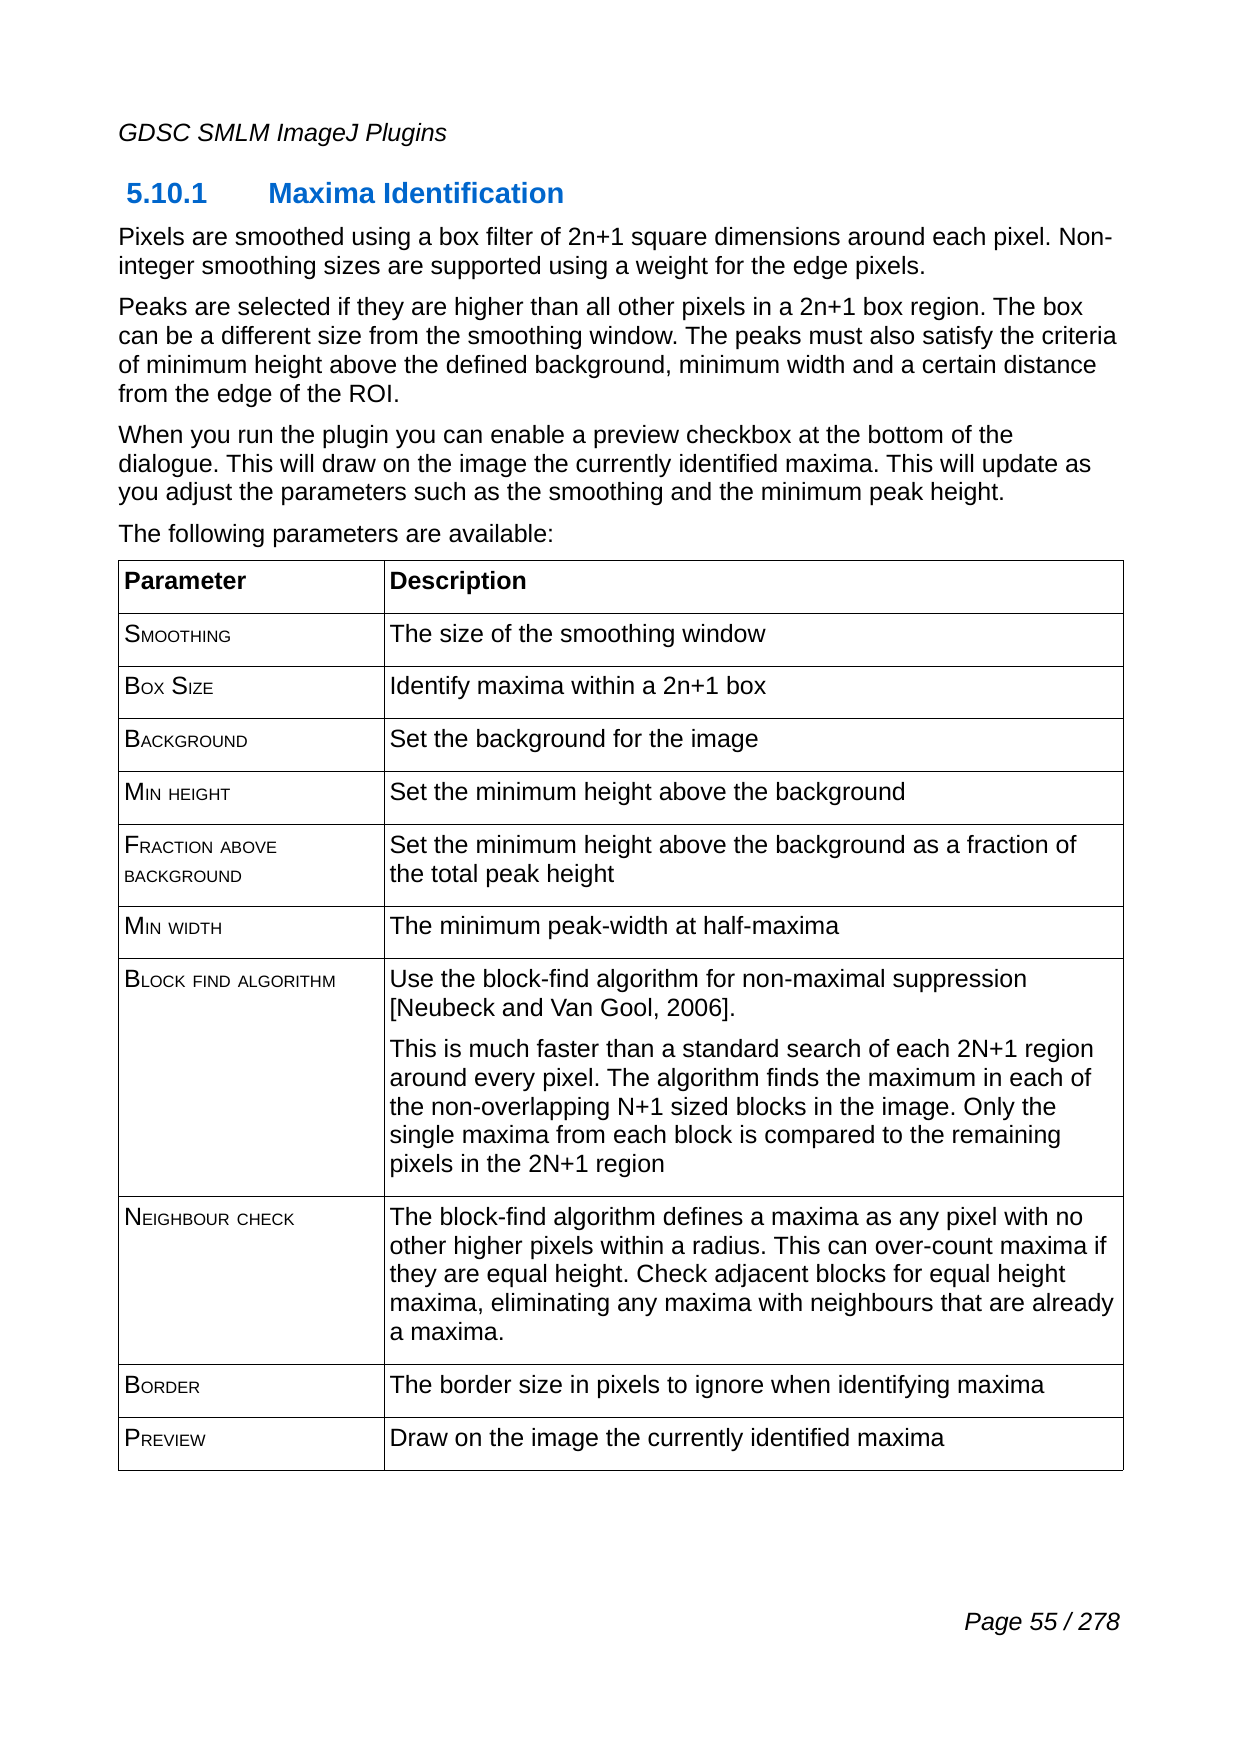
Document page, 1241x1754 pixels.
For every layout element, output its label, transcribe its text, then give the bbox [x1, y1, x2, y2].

table_cell Fraction above background [119, 825, 384, 906]
text Pixels are smoothed using a box filter of 2n+1 square dimensions around each pixel. Non-integer smoothing sizes are supported using a weight for the edge pixels. [118, 222, 1122, 280]
table_cell Draw on the image the currently identified maxima [385, 1418, 1123, 1469]
table_cell Neighbour check [119, 1197, 384, 1364]
table_cell Background [119, 719, 384, 771]
table_header Parameter [119, 561, 384, 613]
table_cell The border size in pixels to ignore when identifying maxima [385, 1365, 1123, 1417]
table_cell Block find algorithm [119, 959, 384, 1196]
table_cell The minimum peak-width at half-maxima [385, 907, 1123, 958]
table_cell The block-find algorithm defines a maxima as any pixel with no other higher pixels within a radius. This can over-count maxima if they are equal height. Check adjacent blocks for equal height maxima, eliminating any maxima with neighbours that are already a maxima. [385, 1197, 1123, 1364]
table_cell Identify maxima within a 2n+1 box [385, 667, 1123, 718]
table_cell Set the background for the image [385, 719, 1123, 771]
table_cell Min width [119, 907, 384, 958]
table_cell The size of the smoothing window [385, 614, 1123, 666]
table_cell Use the block-find algorithm for non-maximal suppression [Neubeck and Van Gool, 2006]. This is much faster than a standard search of each 2N+1 region around every pixel. The algorithm finds the maximum in each of the non-overlapping N+1 sized blocks in the image. Only the single maxima from each block is compared to the remaining pixels in the 2N+1 region [385, 959, 1123, 1196]
table_cell Min height [119, 772, 384, 824]
table_cell Preview [119, 1418, 384, 1469]
table_cell Box Size [119, 667, 384, 718]
subtitle Maxima Identification [118, 176, 1122, 210]
text The following parameters are available: [118, 519, 1122, 547]
text Peaks are selected if they are higher than all other pixels in a 2n+1 box region. The box can be a different size from the smoothing window. The peaks must also satisfy the criteria of minimum height above the defined background, minimum width and a certain distance from the edge of the ROI. [118, 292, 1122, 407]
text When you run the plugin you can enable a preview checkbox at the bottom of the dialogue. This will draw on the image the currently identified maxima. This will update as you adjust the parameters such as the smoothing and the minimum peak height. [118, 420, 1122, 506]
table_cell Border [119, 1365, 384, 1417]
table_cell Smoothing [119, 614, 384, 666]
table_cell Set the minimum height above the background [385, 772, 1123, 824]
table_cell Set the minimum height above the background as a fraction of the total peak height [385, 825, 1123, 906]
table_header Description [385, 561, 1123, 613]
